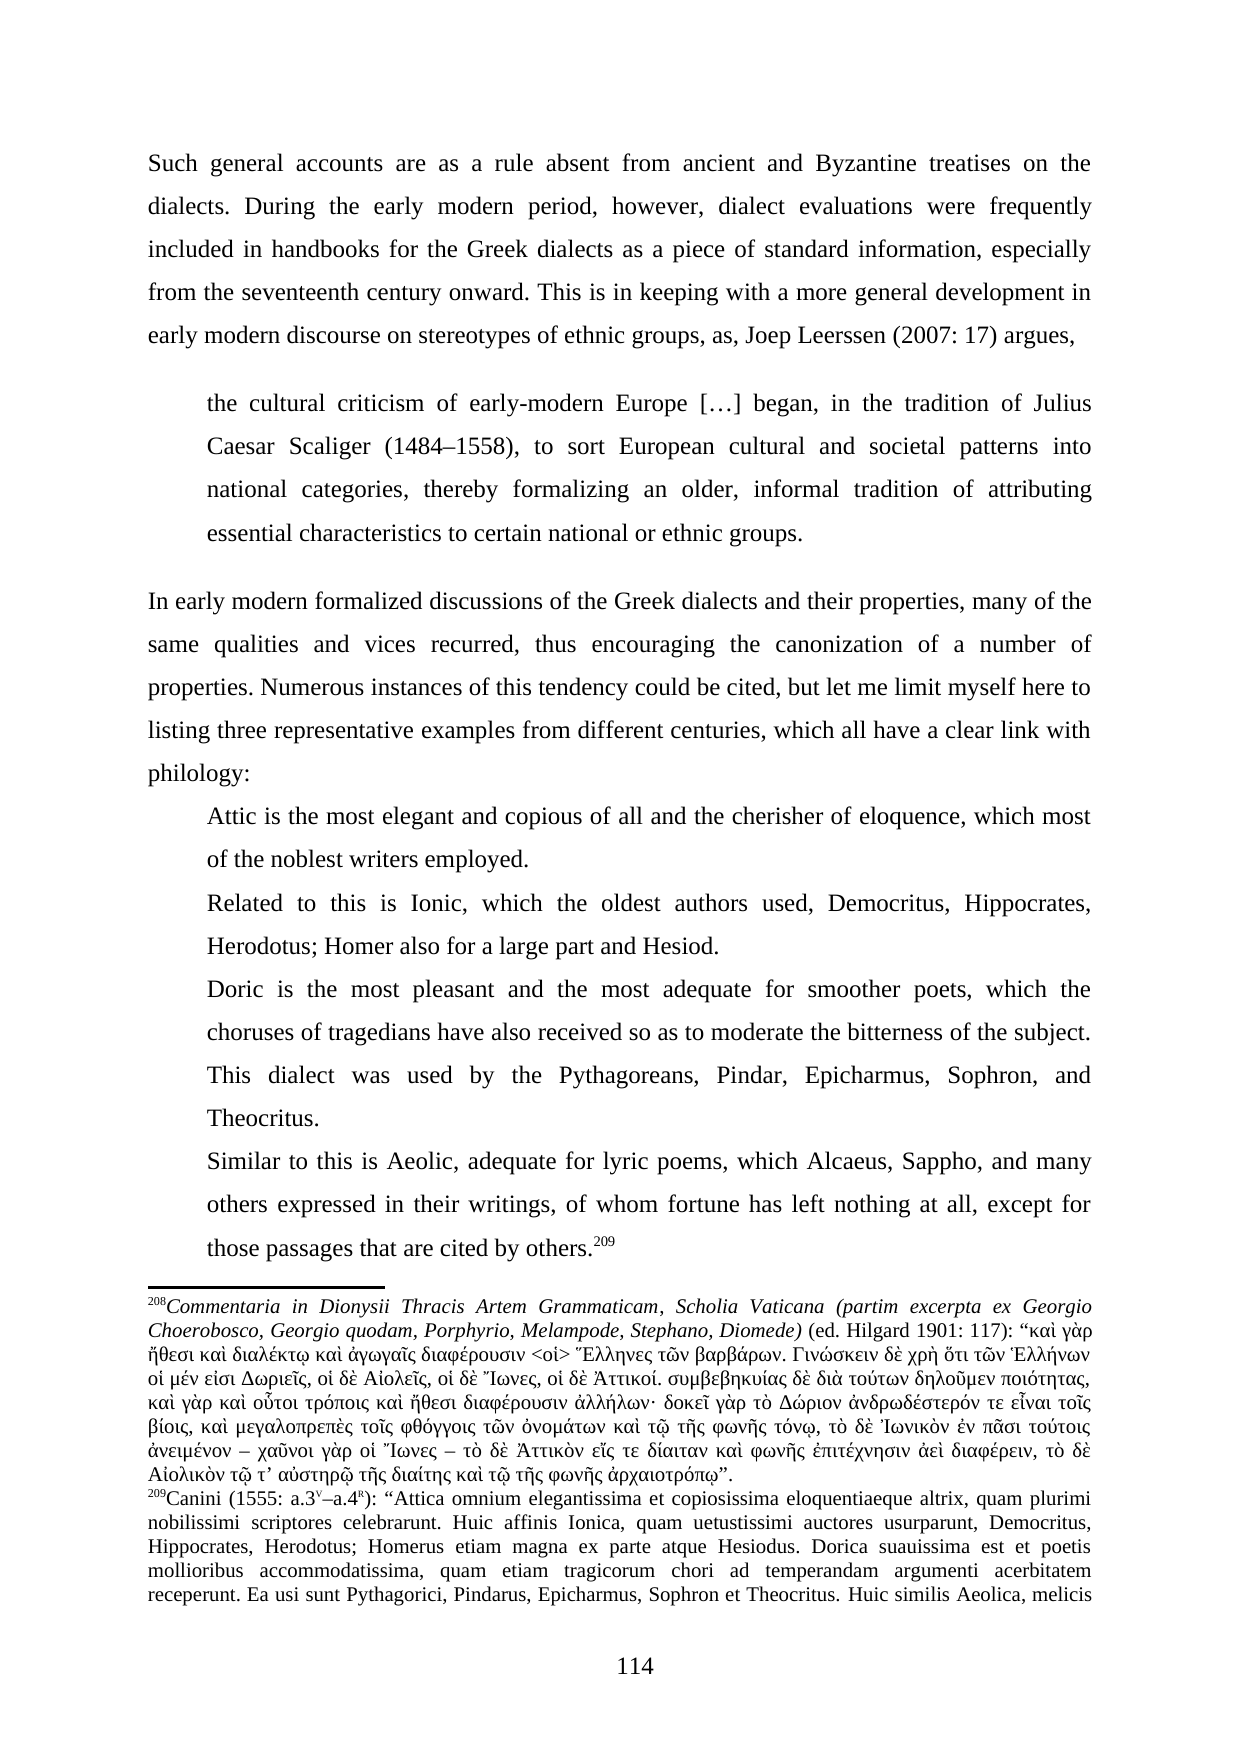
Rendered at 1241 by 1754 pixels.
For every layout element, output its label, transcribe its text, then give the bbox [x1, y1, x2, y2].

text Canini (1555: a.3v–a.4r): “Attica omnium elegantissima et copiosissima eloquentiaeque altrix, quam plurimi nobilissimi scriptores celebrarunt. Huic affinis Ionica, quam uetustissimi auctores usurparunt, Democritus, Hippocrates, Herodotus; Homerus etiam magna ex parte atque Hesiodus. Dorica suauissima est et poetis mollioribus accommodatissima, quam etiam tragicorum chori ad temperandam argumenti acerbitatem receperunt. Ea usi sunt Pythagorici, Pindarus, Epicharmus, Sophron et Theocritus. Huic similis Aeolica, melicis [148, 1486, 1093, 1606]
text Attic is the most elegant and copious of all and the cherisher of eloquence, which most of the noblest writers employed. [207, 801, 1093, 873]
text Similar to this is Aeolic, adequate for lyric poems, which Alcaeus, Sappho, and many others expressed in their writings, of whom fortune has left nothing at all, except for those passages that are cited by others. [207, 1146, 1093, 1261]
text Doric is the most pleasant and the most adequate for smoother poets, which the choruses of tragedians have also received so as to moderate the bitterness of the subject. This dialect was used by the Pythagoreans, Pindar, Epicharmus, Sophron, and Theocritus. [207, 974, 1093, 1132]
text Such general accounts are as a rule absent from ancient and Byzantine treatises on the dialects. During the early modern period, however, dialect evaluations were frequently included in handbooks for the Greek dialects as a piece of standard information, especially from the seventeenth century onward. This is in keeping with a more general development in early modern discourse on stereotypes of ethnic groups, as, Joep Leerssen (2007: 17) argues, [148, 148, 1093, 349]
text Related to this is Ionic, which the oldest authors used, Democritus, Hippocrates, Herodotus; Homer also for a large part and Hesiod. [207, 888, 1093, 959]
text the cultural criticism of early-modern Europe […] began, in the tradition of Julius Caesar Scaliger (1484–1558), to sort European cultural and societal patterns into national categories, thereby formalizing an older, informal tradition of attributing essential characteristics to certain national or ethnic groups. [207, 388, 1093, 546]
text Commentaria in Dionysii Thracis Artem Grammaticam, Scholia Vaticana (partim excerpta ex Georgio Choerobosco, Georgio quodam, Porphyrio, Melampode, Stephano, Diomede) (ed. Hilgard 1901: 117): “καὶ γὰρ ἤθεσι καὶ διαλέκτῳ καὶ ἀγωγαῖς διαφέρουσιν <οἱ> Ἕλληνες τῶν βαρβάρων. Γινώσκειν δὲ χρὴ ὅτι τῶν Ἑλλήνων οἱ μέν εἰσι Δωριεῖς, οἱ δὲ Αἰολεῖς, οἱ δὲ Ἴωνες, οἱ δὲ Ἀττικοί. συμβεβηκυίας δὲ διὰ τούτων δηλοῦμεν ποιότητας, καὶ γὰρ καὶ οὗτοι τρόποις καὶ ἤθεσι διαφέρουσιν ἀλλήλων· δοκεῖ γὰρ τὸ Δώριον ἀνδρωδέστερόν τε εἶναι τοῖς βίοις, καὶ μεγαλοπρεπὲς τοῖς φθόγγοις τῶν ὀνομάτων καὶ τῷ τῆς φωνῆς τόνῳ, τὸ δὲ Ἰωνικὸν ἐν πᾶσι τούτοις ἀνειμένον – χαῦνοι γὰρ οἱ Ἴωνες – τὸ δὲ Ἀττικὸν εἴς τε δίαιταν καὶ φωνῆς ἐπιτέχνησιν ἀεὶ διαφέρειν, τὸ δὲ Αἰολικὸν τῷ τ’ αὐστηρῷ τῆς διαίτης καὶ τῷ τῆς φωνῆς ἀρχαιοτρόπῳ”. [148, 1293, 1093, 1486]
text In early modern formalized discussions of the Greek dialects and their properties, many of the same qualities and vices recurred, thus encouraging the canonization of a number of properties. Numerous instances of this tendency could be cited, but let me limit myself here to listing three representative examples from different centuries, which all have a clear link with philology: [148, 586, 1093, 787]
